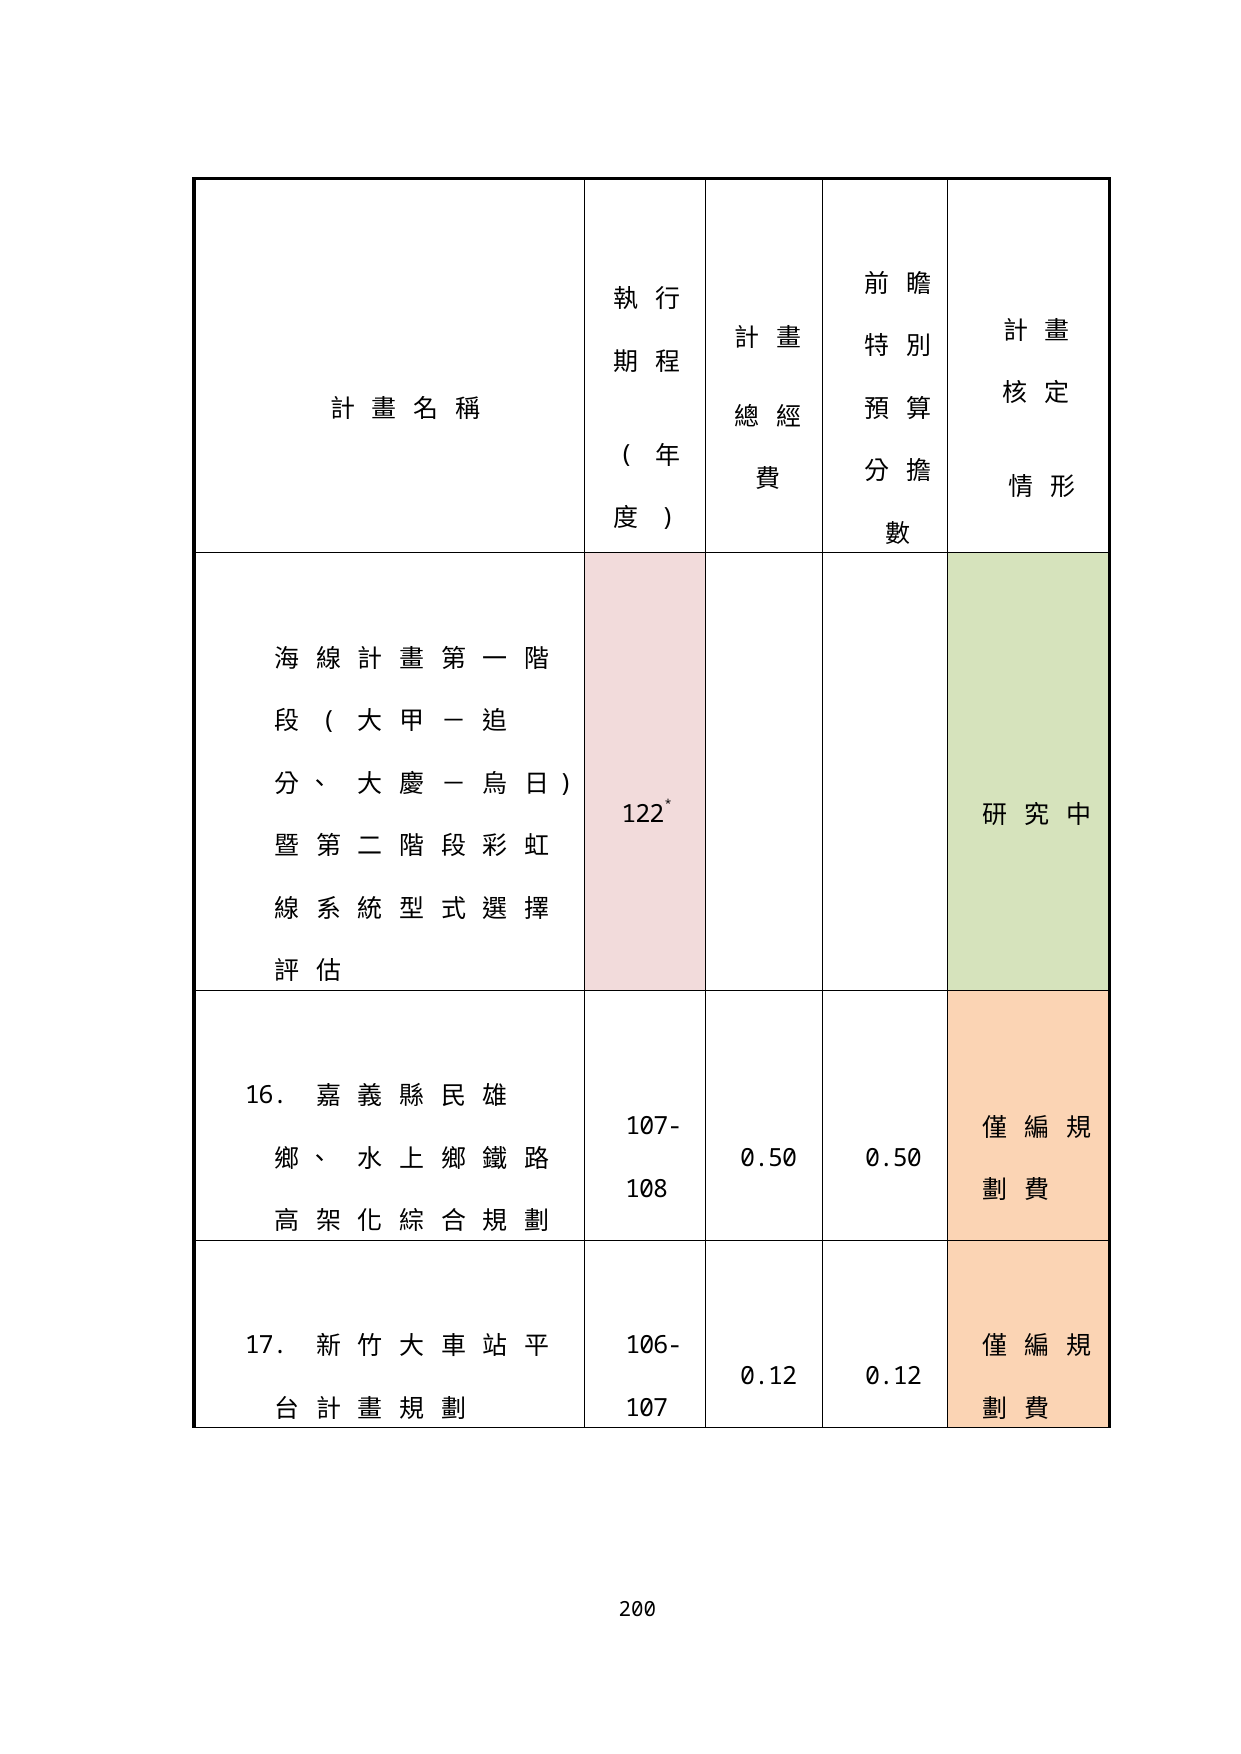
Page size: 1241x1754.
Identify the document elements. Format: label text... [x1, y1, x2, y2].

table_cell 122* [585, 553, 705, 990]
table_header 執行期程 (年度) [585, 180, 705, 552]
table_cell [706, 553, 822, 990]
table_cell 研究中 [948, 553, 1108, 990]
table_cell 0.12 [706, 1241, 822, 1427]
table_header 計畫名稱 [196, 180, 584, 552]
table_cell 16.嘉義縣民雄鄉、水上鄉鐵路高架化綜合規劃 [196, 991, 584, 1240]
table_cell 海線計畫第一階段(大甲－追分、大慶－烏日)暨第二階段彩虹線系統型式選擇評估 [196, 553, 584, 990]
table_cell 17.新竹大車站平台計畫規劃 [196, 1241, 584, 1427]
table_cell 0.12 [823, 1241, 947, 1427]
table_cell 僅編規劃費 [948, 1241, 1108, 1427]
table_header 前瞻特別預算分擔數 [823, 180, 947, 552]
table_cell [823, 553, 947, 990]
table_header 計畫核定 情形 [948, 180, 1108, 552]
table_cell 0.50 [823, 991, 947, 1240]
table_cell 0.50 [706, 991, 822, 1240]
table_cell 106-107 [585, 1241, 705, 1427]
table_cell 僅編規劃費 [948, 991, 1108, 1240]
table_cell 107-108 [585, 991, 705, 1240]
table_header 計畫 總經費 [706, 180, 822, 552]
